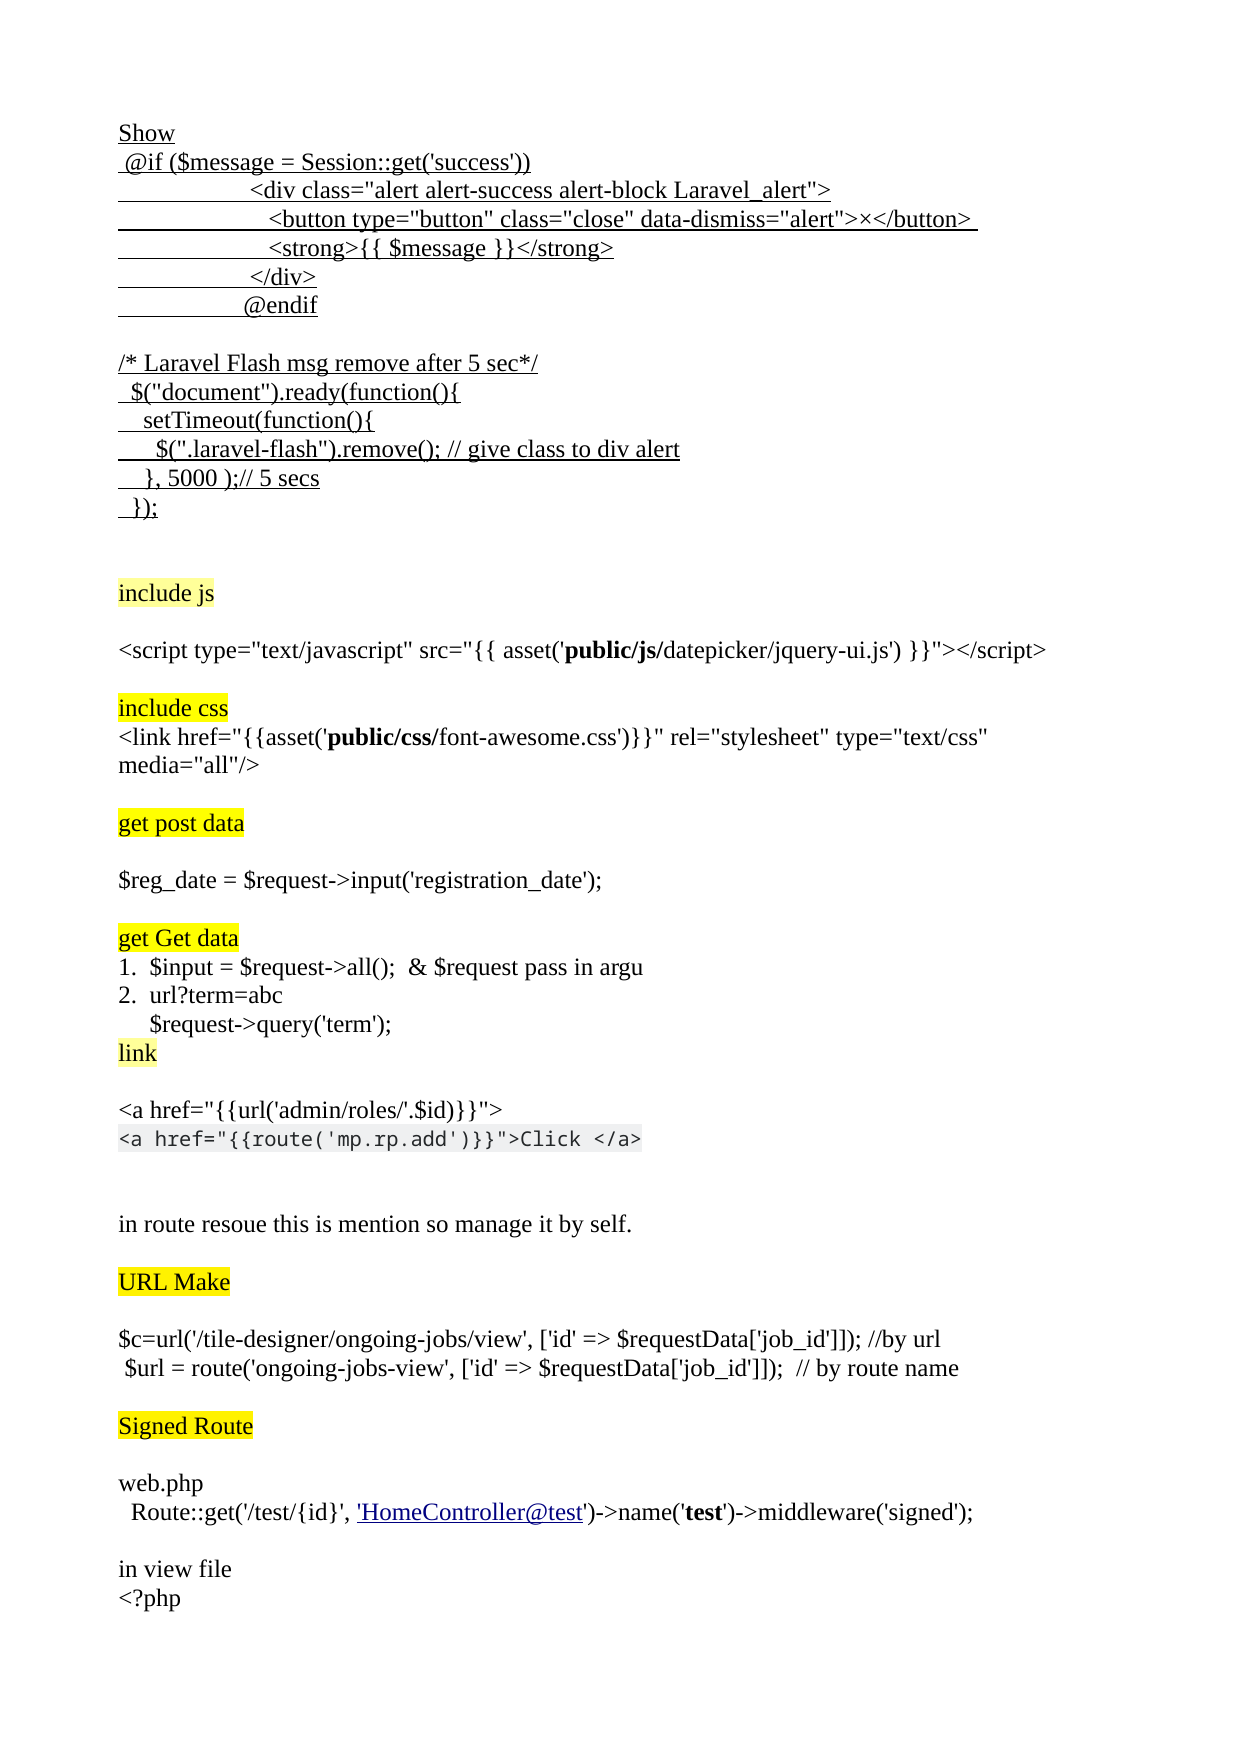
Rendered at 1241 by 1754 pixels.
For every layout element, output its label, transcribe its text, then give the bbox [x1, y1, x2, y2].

text @if ($message = Session::get('success')) [118, 147, 1122, 176]
text $request->query('term'); [118, 1009, 1122, 1038]
text <script type="text/javascript" src="{{ asset('public/js/datepicker/jquery-ui.js') }}"></script> [118, 636, 1122, 664]
text @endif [118, 291, 1122, 319]
text in view file [118, 1554, 1122, 1583]
text Signed Route [118, 1411, 1122, 1439]
text /* Laravel Flash msg remove after 5 sec*/ [118, 348, 1122, 377]
text web.php [118, 1468, 1122, 1497]
text $(".laravel-flash").remove(); // give class to div alert [118, 434, 1122, 463]
text 2. url?term=abc [118, 981, 1122, 1009]
text $reg_date = $request->input('registration_date'); [118, 866, 1122, 894]
text in route resoue this is mention so manage it by self. [118, 1209, 1122, 1238]
text link [118, 1038, 1122, 1067]
text include js [118, 578, 1122, 607]
text </div> [118, 262, 1122, 291]
text $("document").ready(function(){ [118, 377, 1122, 406]
text <a href="{{url('admin/roles/'.$id)}}"> [118, 1096, 1122, 1124]
text <strong>{{ $message }}</strong> [118, 233, 1122, 262]
text include css [118, 693, 1122, 722]
text <?php [118, 1583, 1122, 1612]
text 1. $input = $request->all(); & $request pass in argu [118, 952, 1122, 981]
text <link href="{{asset('public/css/font-awesome.css')}}" rel="stylesheet" type="text/css" media="all"/> [118, 722, 1122, 779]
text Show [118, 118, 1122, 147]
text URL Make [118, 1267, 1122, 1296]
text $url = route('ongoing-jobs-view', ['id' => $requestData['job_id']]); // by route name [118, 1353, 1122, 1382]
text get Get data [118, 923, 1122, 952]
text Route::get('/test/{id}', 'HomeController@test')->name('test')->middleware('signed'); [118, 1497, 1122, 1526]
text $c=url('/tile-designer/ongoing-jobs/view', ['id' => $requestData['job_id']]); //by url [118, 1324, 1122, 1353]
text }, 5000 );// 5 secs [118, 463, 1122, 492]
text get post data [118, 808, 1122, 837]
text <button type="button" class="close" data-dismiss="alert">×</button> [118, 204, 1122, 233]
text <a href="{{route('mp.rp.add')}}">Click </a> [118, 1124, 1122, 1152]
text }); [118, 492, 1122, 521]
text setTimeout(function(){ [118, 406, 1122, 434]
text <div class="alert alert-success alert-block Laravel_alert"> [118, 176, 1122, 204]
